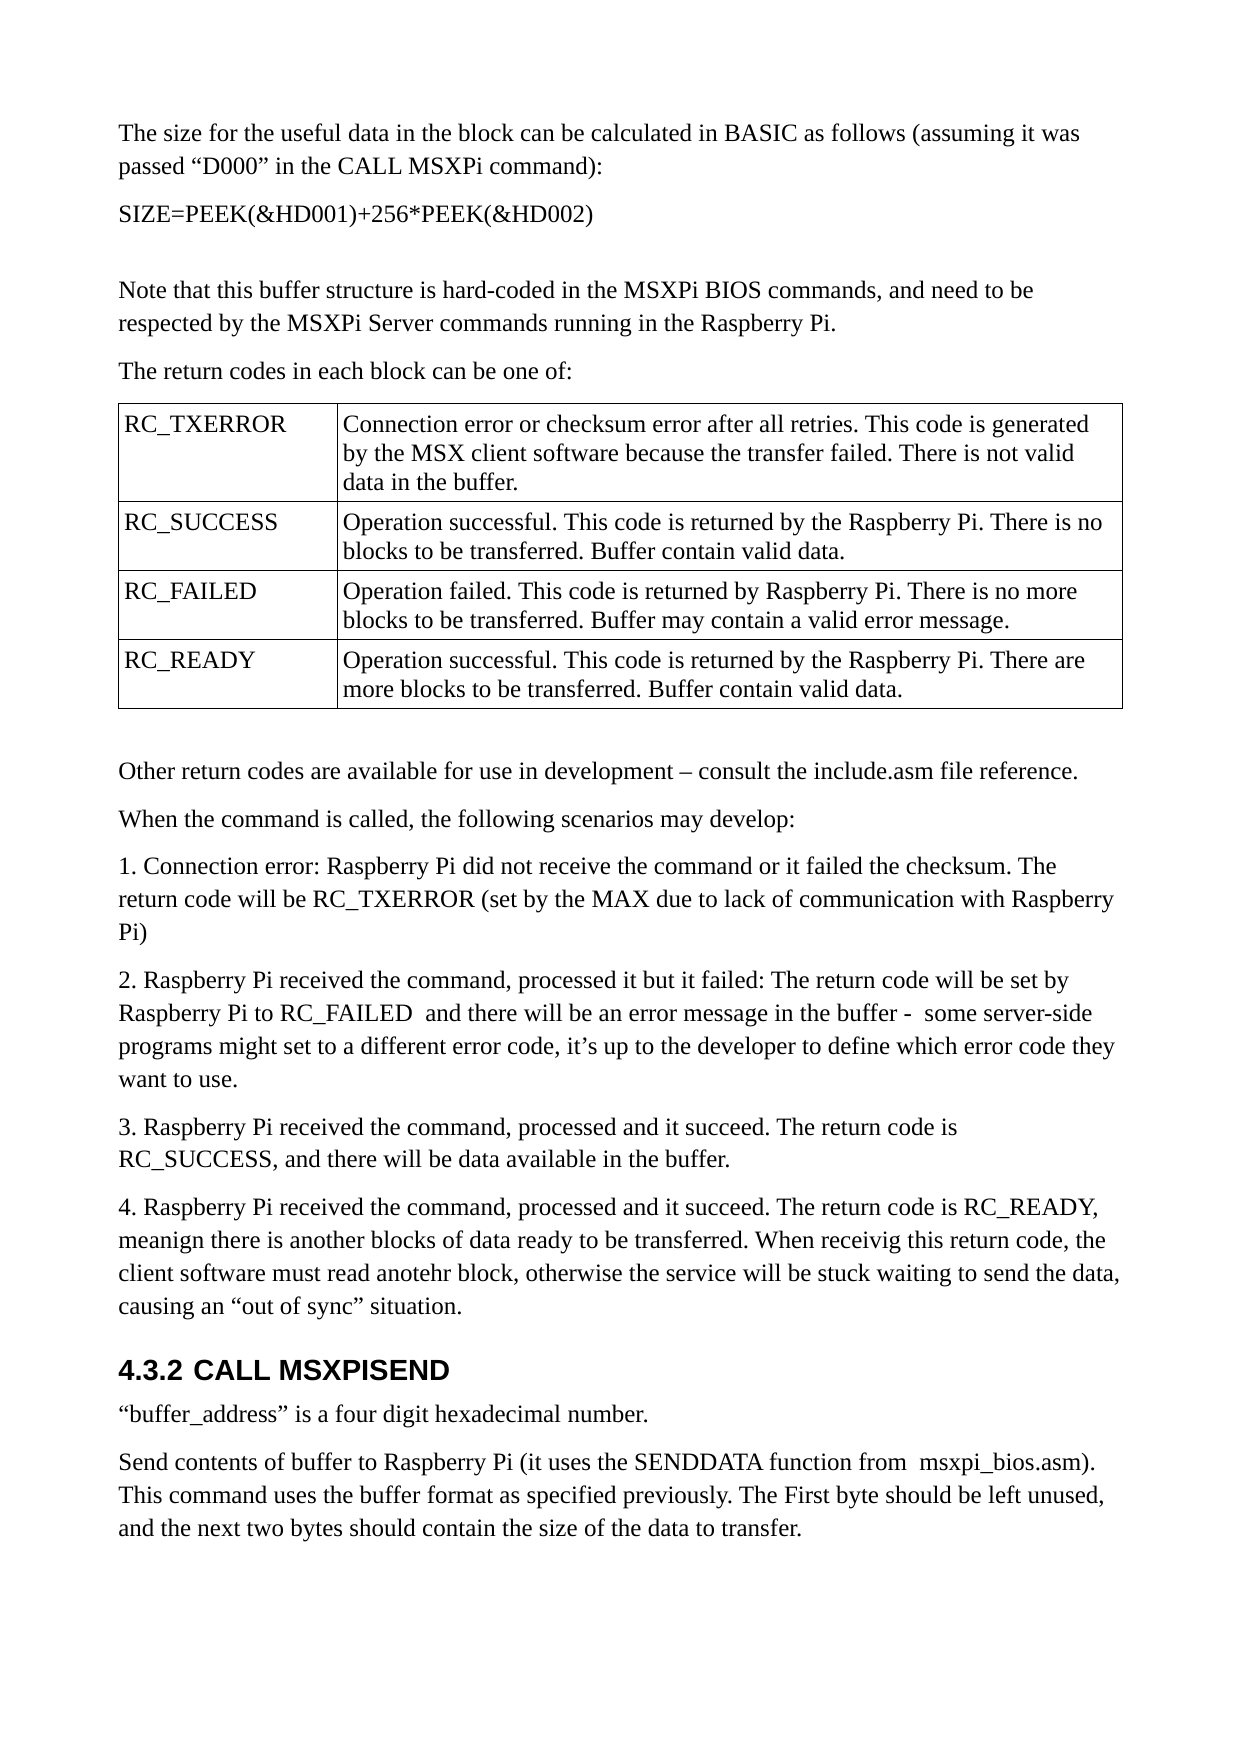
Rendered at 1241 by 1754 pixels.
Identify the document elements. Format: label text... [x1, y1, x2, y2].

text 3. Raspberry Pi received the command, processed and it succeed. The return code is RC_SUCCESS, and there will be data available in the buffer. [118, 1112, 1122, 1173]
text The size for the useful data in the block can be calculated in BASIC as follows (assuming it was passed “D000” in the CALL MSXPi command): [118, 118, 1122, 180]
table_header RC_TXERROR [119, 404, 337, 501]
table_cell RC_READY [119, 640, 337, 708]
text Send contents of buffer to Raspberry Pi (it uses the SENDDATA function from msxpi_bios.asm). This command uses the buffer format as specified previously. The First byte should be left unused, and the next two bytes should contain the size of the data to transfer. [118, 1447, 1122, 1542]
text 1. Connection error: Raspberry Pi did not receive the command or it failed the checksum. The return code will be RC_TXERROR (set by the MAX due to lack of communication with Raspberry Pi) [118, 851, 1122, 946]
text SIZE=PEEK(&HD001)+256*PEEK(&HD002) [118, 199, 1122, 227]
table_cell Operation successful. This code is returned by the Raspberry Pi. There is no blocks to be transferred. Buffer contain valid data. [338, 502, 1122, 570]
text The return codes in each block can be one of: [118, 356, 1122, 384]
table_cell RC_SUCCESS [119, 502, 337, 570]
text Note that this buffer structure is hard-coded in the MSXPi BIOS commands, and need to be respected by the MSXPi Server commands running in the Raspberry Pi. [118, 275, 1122, 337]
subtitle CALL MSXPISEND [118, 1353, 1122, 1387]
table_cell RC_FAILED [119, 571, 337, 639]
text 2. Raspberry Pi received the command, processed it but it failed: The return code will be set by Raspberry Pi to RC_FAILED and there will be an error message in the buffer - some server-side programs might set to a different error code, it’s up to the developer to define which error code they want to use. [118, 965, 1122, 1093]
text “buffer_address” is a four digit hexadecimal number. [118, 1399, 1122, 1428]
table_cell Operation successful. This code is returned by the Raspberry Pi. There are more blocks to be transferred. Buffer contain valid data. [338, 640, 1122, 708]
table_header Connection error or checksum error after all retries. This code is generated by the MSX client software because the transfer failed. There is not valid data in the buffer. [338, 404, 1122, 501]
table_cell Operation failed. This code is returned by Raspberry Pi. There is no more blocks to be transferred. Buffer may contain a valid error message. [338, 571, 1122, 639]
text Other return codes are available for use in development – consult the include.asm file reference. [118, 756, 1122, 785]
text When the command is called, the following scenarios may develop: [118, 804, 1122, 832]
text 4. Raspberry Pi received the command, processed and it succeed. The return code is RC_READY, meanign there is another blocks of data ready to be transferred. When receivig this return code, the client software must read anotehr block, otherwise the service will be stuck waiting to send the data, causing an “out of sync” situation. [118, 1192, 1122, 1320]
